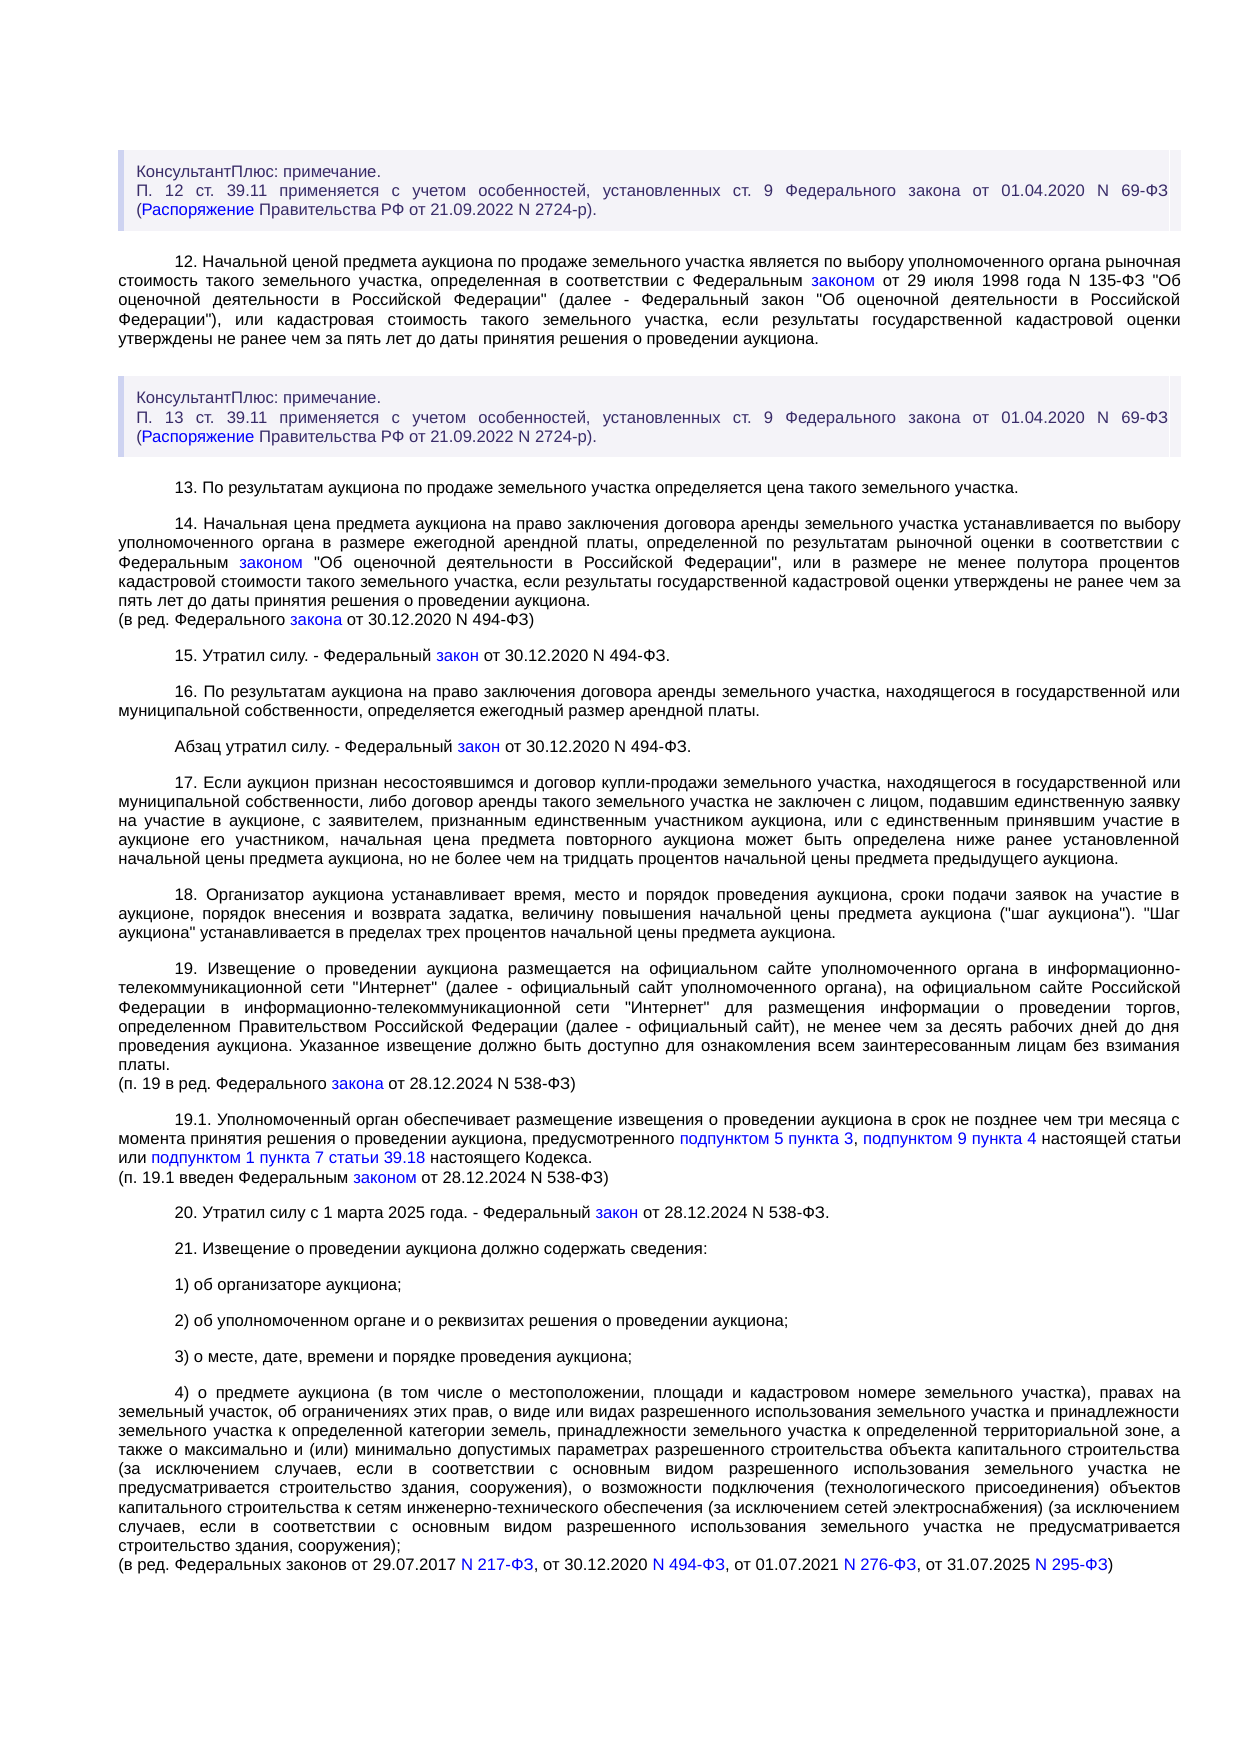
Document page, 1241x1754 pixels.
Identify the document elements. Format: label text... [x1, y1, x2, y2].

table_header [1170, 376, 1181, 457]
table_header КонсультантПлюс: примечание. П. 13 ст. 39.11 применяется с учетом особенностей, установленных ст. 9 Федерального закона от 01.04.2020 N 69-ФЗ (Распоряжение Правительства РФ от 21.09.2022 N 2724-р). [136, 376, 1169, 457]
text 4) о предмете аукциона (в том числе о местоположении, площади и кадастровом номере земельного участка), правах на земельный участок, об ограничениях этих прав, о виде или видах разрешенного использования земельного участка и принадлежности земельного участка к определенной категории земель, принадлежности земельного участка к определенной территориальной зоне, а также о максимально и (или) минимально допустимых параметрах разрешенного строительства объекта капитального строительства (за исключением случаев, если в соответствии с основным видом разрешенного использования земельного участка не предусматривается строительство здания, сооружения), о возможности подключения (технологического присоединения) объектов капитального строительства к сетям инженерно-технического обеспечения (за исключением сетей электроснабжения) (за исключением случаев, если в соответствии с основным видом разрешенного использования земельного участка не предусматривается строительство здания, сооружения); [118, 1382, 1181, 1555]
text 18. Организатор аукциона устанавливает время, место и порядок проведения аукциона, сроки подачи заявок на участие в аукционе, порядок внесения и возврата задатка, величину повышения начальной цены предмета аукциона ("шаг аукциона"). "Шаг аукциона" устанавливается в пределах трех процентов начальной цены предмета аукциона. [118, 885, 1181, 942]
text 19.1. Уполномоченный орган обеспечивает размещение извещения о проведении аукциона в срок не позднее чем три месяца с момента принятия решения о проведении аукциона, предусмотренного подпунктом 5 пункта 3, подпунктом 9 пункта 4 настоящей статьи или подпунктом 1 пункта 7 статьи 39.18 настоящего Кодекса. [118, 1110, 1181, 1167]
text 16. По результатам аукциона на право заключения договора аренды земельного участка, находящегося в государственной или муниципальной собственности, определяется ежегодный размер арендной платы. [118, 682, 1181, 720]
text Абзац утратил силу. - Федеральный закон от 30.12.2020 N 494-ФЗ. [118, 737, 1181, 756]
text 14. Начальная цена предмета аукциона на право заключения договора аренды земельного участка устанавливается по выбору уполномоченного органа в размере ежегодной арендной платы, определенной по результатам рыночной оценки в соответствии с Федеральным законом "Об оценочной деятельности в Российской Федерации", или в размере не менее полутора процентов кадастровой стоимости такого земельного участка, если результаты государственной кадастровой оценки утверждены не ранее чем за пять лет до даты принятия решения о проведении аукциона. [118, 514, 1181, 610]
table_header [118, 376, 124, 457]
text 20. Утратил силу с 1 марта 2025 года. - Федеральный закон от 28.12.2024 N 538-ФЗ. [118, 1203, 1181, 1222]
text 12. Начальной ценой предмета аукциона по продаже земельного участка является по выбору уполномоченного органа рыночная стоимость такого земельного участка, определенная в соответствии с Федеральным законом от 29 июля 1998 года N 135-ФЗ "Об оценочной деятельности в Российской Федерации" (далее - Федеральный закон "Об оценочной деятельности в Российской Федерации"), или кадастровая стоимость такого земельного участка, если результаты государственной кадастровой оценки утверждены не ранее чем за пять лет до даты принятия решения о проведении аукциона. [118, 252, 1181, 348]
table_header [124, 376, 136, 457]
text 15. Утратил силу. - Федеральный закон от 30.12.2020 N 494-ФЗ. [118, 646, 1181, 665]
text 1) об организаторе аукциона; [118, 1275, 1181, 1294]
text 17. Если аукцион признан несостоявшимся и договор купли-продажи земельного участка, находящегося в государственной или муниципальной собственности, либо договор аренды такого земельного участка не заключен с лицом, подавшим единственную заявку на участие в аукционе, с заявителем, признанным единственным участником аукциона, или с единственным принявшим участие в аукционе его участником, начальная цена предмета повторного аукциона может быть определена ниже ранее установленной начальной цены предмета аукциона, но не более чем на тридцать процентов начальной цены предмета предыдущего аукциона. [118, 772, 1181, 868]
text (п. 19.1 введен Федеральным законом от 28.12.2024 N 538-ФЗ) [118, 1167, 1181, 1187]
text 19. Извещение о проведении аукциона размещается на официальном сайте уполномоченного органа в информационно-телекоммуникационной сети "Интернет" (далее - официальный сайт уполномоченного органа), на официальном сайте Российской Федерации в информационно-телекоммуникационной сети "Интернет" для размещения информации о проведении торгов, определенном Правительством Российской Федерации (далее - официальный сайт), не менее чем за десять рабочих дней до дня проведения аукциона. Указанное извещение должно быть доступно для ознакомления всем заинтересованным лицам без взимания платы. [118, 959, 1181, 1074]
text (в ред. Федеральных законов от 29.07.2017 N 217-ФЗ, от 30.12.2020 N 494-ФЗ, от 01.07.2021 N 276-ФЗ, от 31.07.2025 N 295-ФЗ) [118, 1555, 1181, 1574]
text 21. Извещение о проведении аукциона должно содержать сведения: [118, 1239, 1181, 1258]
text 13. По результатам аукциона по продаже земельного участка определяется цена такого земельного участка. [118, 478, 1181, 497]
table_header [118, 150, 124, 231]
text 2) об уполномоченном органе и о реквизитах решения о проведении аукциона; [118, 1311, 1181, 1330]
text (п. 19 в ред. Федерального закона от 28.12.2024 N 538-ФЗ) [118, 1074, 1181, 1093]
text (в ред. Федерального закона от 30.12.2020 N 494-ФЗ) [118, 610, 1181, 629]
text 3) о месте, дате, времени и порядке проведения аукциона; [118, 1347, 1181, 1366]
table_header КонсультантПлюс: примечание. П. 12 ст. 39.11 применяется с учетом особенностей, установленных ст. 9 Федерального закона от 01.04.2020 N 69-ФЗ (Распоряжение Правительства РФ от 21.09.2022 N 2724-р). [136, 150, 1169, 231]
table_header [1170, 150, 1181, 231]
table_header [124, 150, 136, 231]
